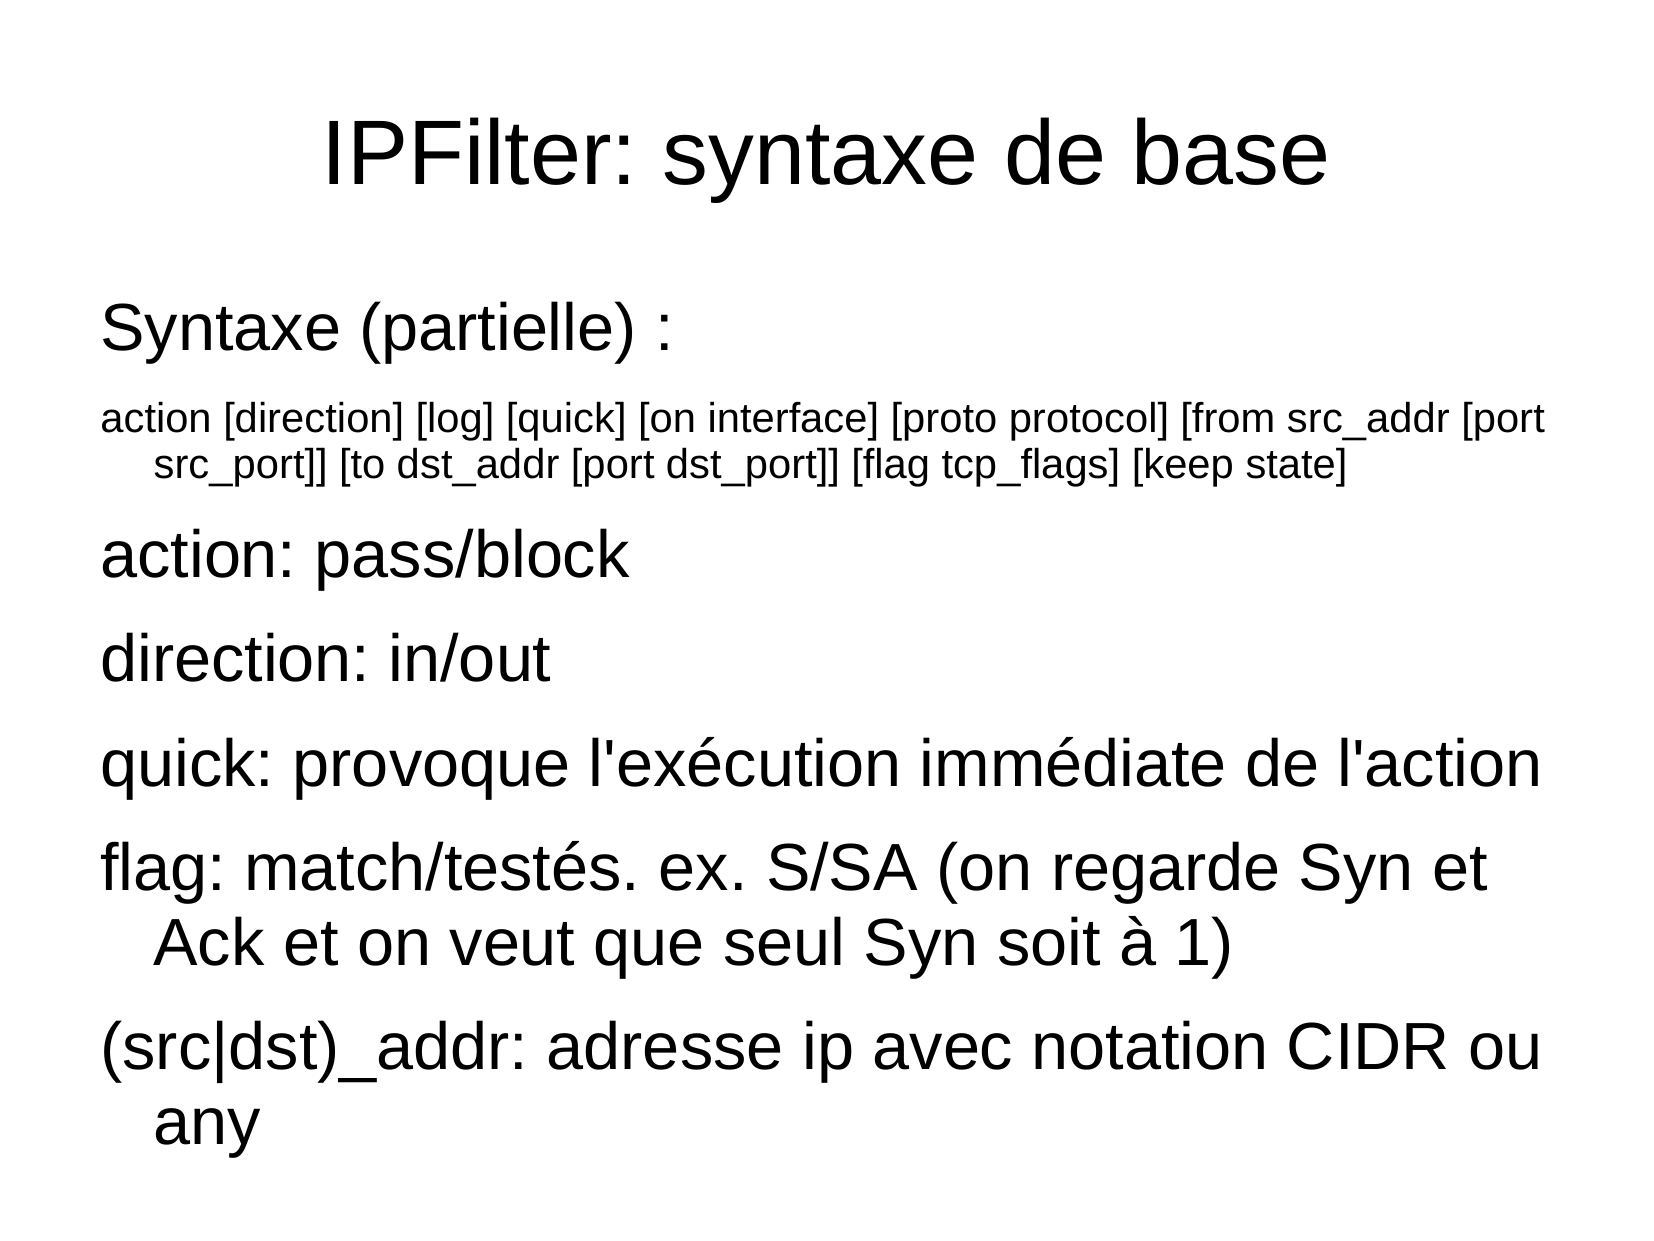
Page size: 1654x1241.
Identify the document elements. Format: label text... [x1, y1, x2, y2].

list Syntaxe (partielle) : action [direction] [log] [quick] [on interface] [proto protocol] [from src_addr [port src_port]] [to dst_addr [port dst_port]] [flag tcp_flags] [keep state] action: pass/block direction: in/out quick: provoque l'exécution immédiate de l'action flag: match/testés. ex. S/SA (on regarde Syn et Ack et on veut que seul Syn soit à 1) (src|dst)_addr: adresse ip avec notation CIDR ou any [82, 290, 1571, 1241]
title IPFilter: syntaxe de base [82, 49, 1571, 257]
